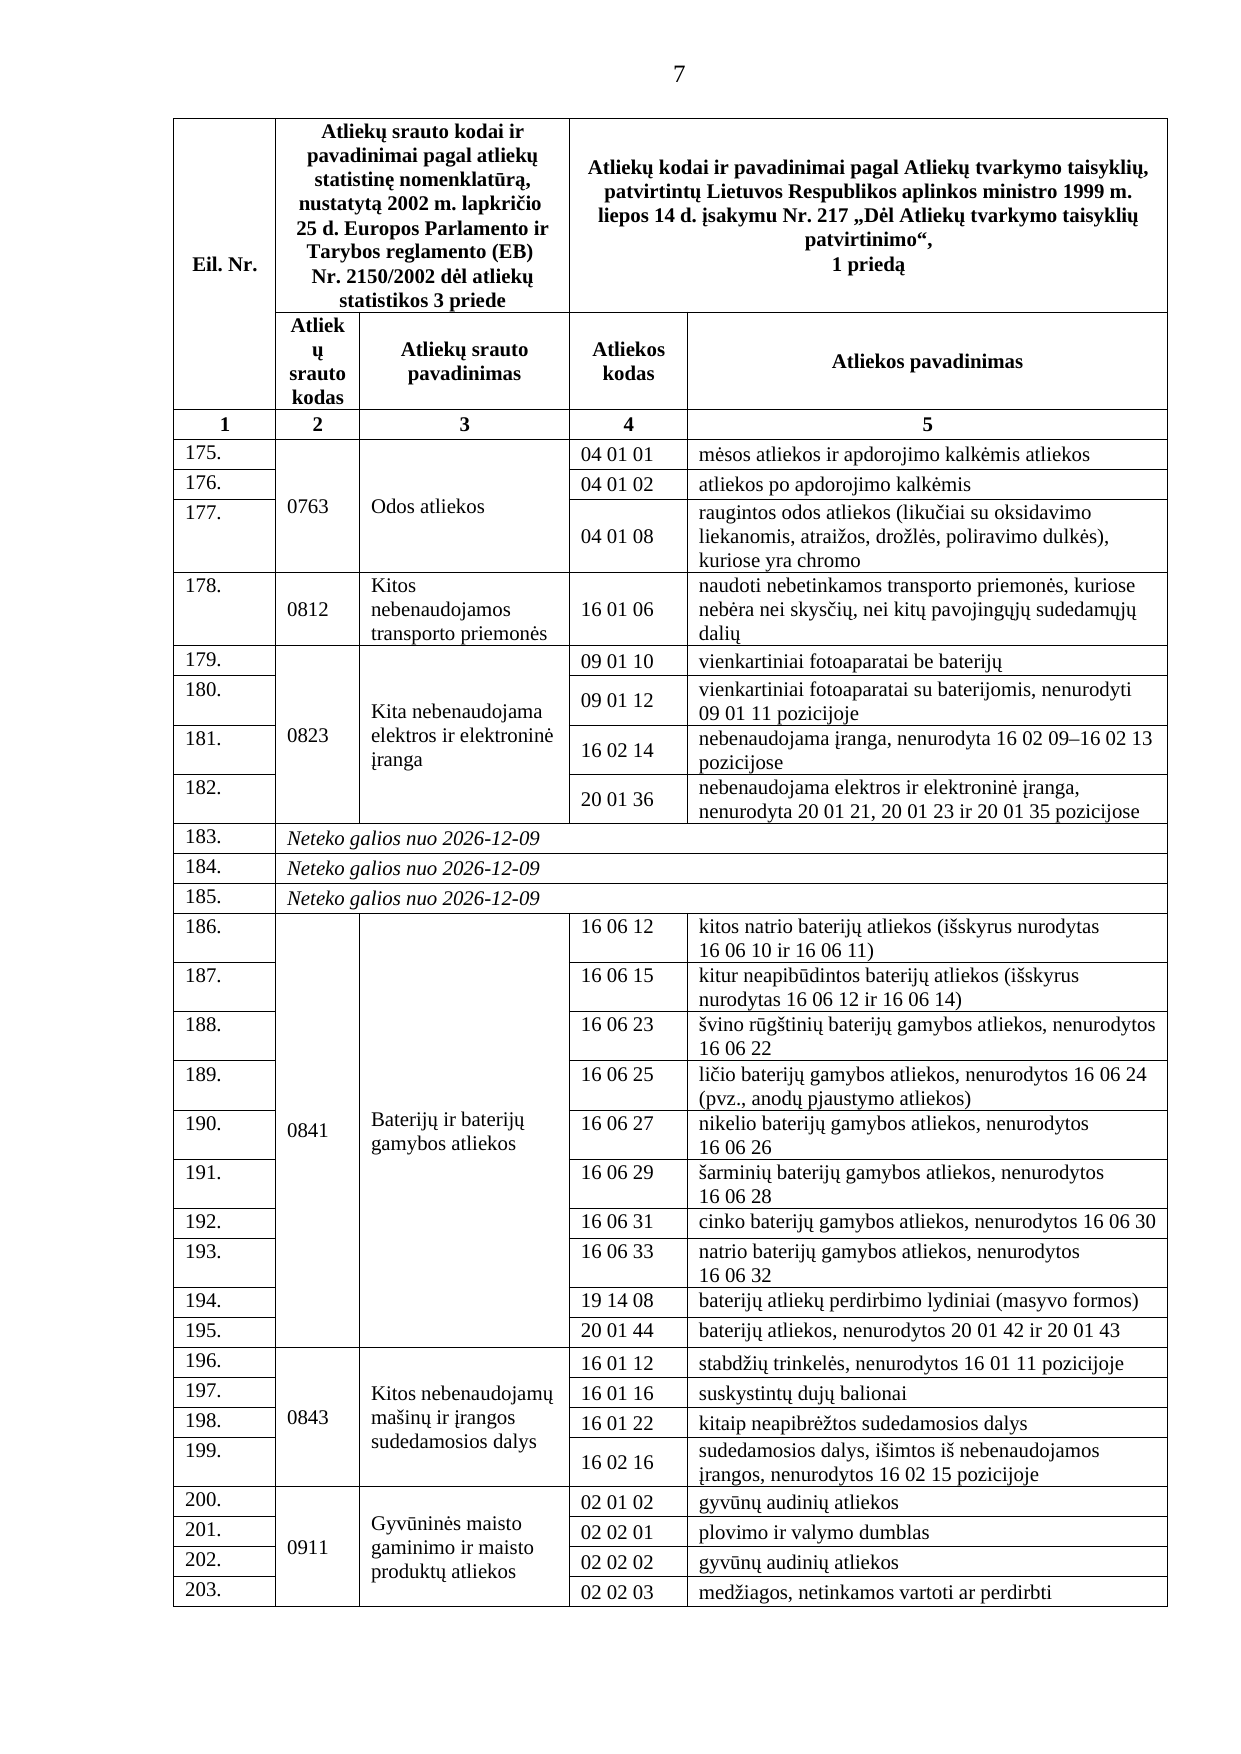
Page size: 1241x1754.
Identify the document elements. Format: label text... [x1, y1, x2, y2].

table_cell Atliekų srauto kodas [276, 313, 359, 409]
table_cell 16 02 16 [570, 1438, 687, 1486]
table_cell ličio baterijų gamybos atliekos, nenurodytos 16 06 24 (pvz., anodų pjaustymo atliekos) [688, 1061, 1167, 1109]
table_cell stabdžių trinkelės, nenurodytos 16 01 11 pozicijoje [688, 1348, 1167, 1377]
table_cell kitur neapibūdintos baterijų atliekos (išskyrus nurodytas 16 06 12 ir 16 06 14) [688, 963, 1167, 1011]
table_cell Neteko galios nuo 2026-12-09 [276, 824, 1167, 853]
table_cell [174, 500, 275, 572]
table_cell švino rūgštinių baterijų gamybos atliekos, nenurodytos 16 06 22 [688, 1012, 1167, 1060]
table_cell [174, 1061, 275, 1109]
table_cell 02 02 01 [570, 1517, 687, 1546]
table_cell kitaip neapibrėžtos sudedamosios dalys [688, 1408, 1167, 1437]
table_cell baterijų atliekų perdirbimo lydiniai (masyvo formos) [688, 1288, 1167, 1317]
table_cell naudoti nebetinkamos transporto priemonės, kuriose nebėra nei skysčių, nei kitų pavojingųjų sudedamųjų dalių [688, 573, 1167, 645]
table_cell 4 [570, 410, 687, 439]
table_header Atliekų srauto kodai ir pavadinimai pagal atliekų statistinę nomenklatūrą, nustatytą 2002 m. lapkričio 25 d. Europos Parlamento ir Tarybos reglamento (EB) Nr. 2150/2002 dėl atliekų statistikos 3 priede [276, 119, 569, 312]
table_header Eil. Nr. [174, 119, 275, 409]
table_cell [174, 963, 275, 1011]
table_cell [174, 775, 275, 823]
table_cell vienkartiniai fotoaparatai be baterijų [688, 646, 1167, 675]
table_cell natrio baterijų gamybos atliekos, nenurodytos 16 06 32 [688, 1239, 1167, 1287]
table_cell 1 [174, 410, 275, 439]
table_cell Neteko galios nuo 2026-12-09 [276, 884, 1167, 913]
table_cell 3 [360, 410, 569, 439]
table_cell Atliekos kodas [570, 313, 687, 409]
table_cell baterijų atliekos, nenurodytos 20 01 42 ir 20 01 43 [688, 1318, 1167, 1347]
table_cell [174, 1239, 275, 1287]
table_cell 16 06 33 [570, 1239, 687, 1287]
table_cell 16 06 12 [570, 914, 687, 962]
table_cell atliekos po apdorojimo kalkėmis [688, 470, 1167, 499]
table_cell [174, 1288, 275, 1317]
table_cell kitos natrio baterijų atliekos (išskyrus nurodytas 16 06 10 ir 16 06 11) [688, 914, 1167, 962]
table_cell 16 01 16 [570, 1378, 687, 1407]
table_cell [174, 1111, 275, 1159]
table_cell Kitos nebenaudojamos transporto priemonės [360, 573, 569, 645]
table_cell [174, 726, 275, 774]
table_cell 20 01 36 [570, 775, 687, 823]
table_cell 02 02 02 [570, 1547, 687, 1576]
table_cell [174, 646, 275, 675]
table_cell [174, 1348, 275, 1377]
table_cell mėsos atliekos ir apdorojimo kalkėmis atliekos [688, 440, 1167, 469]
table_cell 16 01 12 [570, 1348, 687, 1377]
table_cell [174, 1378, 275, 1407]
table_cell 0823 [276, 646, 359, 823]
table_cell [174, 1547, 275, 1576]
table_cell vienkartiniai fotoaparatai su baterijomis, nenurodyti 09 01 11 pozicijoje [688, 676, 1167, 724]
table_cell 04 01 08 [570, 500, 687, 572]
table_cell [174, 824, 275, 853]
table_cell Atliekų srauto pavadinimas [360, 313, 569, 409]
table_cell [174, 914, 275, 962]
table_header Atliekų kodai ir pavadinimai pagal Atliekų tvarkymo taisyklių, patvirtintų Lietuvos Respublikos aplinkos ministro 1999 m. liepos 14 d. įsakymu Nr. 217 „Dėl Atliekų tvarkymo taisyklių patvirtinimo“, 1 priedą [570, 119, 1167, 312]
table_cell 16 06 15 [570, 963, 687, 1011]
table_cell [174, 676, 275, 724]
table_cell sudedamosios dalys, išimtos iš nebenaudojamos įrangos, nenurodytos 16 02 15 pozicijoje [688, 1438, 1167, 1486]
table_cell [174, 1517, 275, 1546]
table_cell Kita nebenaudojama elektros ir elektroninė įranga [360, 646, 569, 823]
table_cell 16 02 14 [570, 726, 687, 774]
table_cell [174, 470, 275, 499]
table_cell 0812 [276, 573, 359, 645]
table_cell [174, 1408, 275, 1437]
table_cell 09 01 10 [570, 646, 687, 675]
table_cell 16 06 31 [570, 1209, 687, 1238]
table_cell 5 [688, 410, 1167, 439]
table_cell 16 06 23 [570, 1012, 687, 1060]
table_cell cinko baterijų gamybos atliekos, nenurodytos 16 06 30 [688, 1209, 1167, 1238]
table_cell Gyvūninės maisto gaminimo ir maisto produktų atliekos [360, 1487, 569, 1606]
table_cell 04 01 01 [570, 440, 687, 469]
table_cell Odos atliekos [360, 440, 569, 572]
table_cell 16 01 22 [570, 1408, 687, 1437]
table_cell [174, 1487, 275, 1516]
table_cell 20 01 44 [570, 1318, 687, 1347]
table_cell [174, 1160, 275, 1208]
table_cell Kitos nebenaudojamų mašinų ir įrangos sudedamosios dalys [360, 1348, 569, 1486]
table_cell 02 01 02 [570, 1487, 687, 1516]
table_cell gyvūnų audinių atliekos [688, 1487, 1167, 1516]
table_cell [174, 884, 275, 913]
table_cell 16 01 06 [570, 573, 687, 645]
table_cell [174, 1438, 275, 1486]
table_cell raugintos odos atliekos (likučiai su oksidavimo liekanomis, atraižos, drožlės, poliravimo dulkės), kuriose yra chromo [688, 500, 1167, 572]
table_cell Neteko galios nuo 2026-12-09 [276, 854, 1167, 883]
table_cell 2 [276, 410, 359, 439]
table_cell nebenaudojama įranga, nenurodyta 16 02 09–16 02 13 pozicijose [688, 726, 1167, 774]
table_cell medžiagos, netinkamos vartoti ar perdirbti [688, 1577, 1167, 1606]
table_cell [174, 1209, 275, 1238]
table_cell Atliekos pavadinimas [688, 313, 1167, 409]
table_cell 02 02 03 [570, 1577, 687, 1606]
table_cell 19 14 08 [570, 1288, 687, 1317]
table_cell 16 06 29 [570, 1160, 687, 1208]
table_cell 0763 [276, 440, 359, 572]
table_cell [174, 1577, 275, 1606]
table_cell nebenaudojama elektros ir elektroninė įranga, nenurodyta 20 01 21, 20 01 23 ir 20 01 35 pozicijose [688, 775, 1167, 823]
table_cell 0843 [276, 1348, 359, 1486]
table_cell [174, 854, 275, 883]
table_cell [174, 573, 275, 645]
table_cell plovimo ir valymo dumblas [688, 1517, 1167, 1546]
table_cell 16 06 25 [570, 1061, 687, 1109]
table_cell gyvūnų audinių atliekos [688, 1547, 1167, 1576]
table_cell šarminių baterijų gamybos atliekos, nenurodytos 16 06 28 [688, 1160, 1167, 1208]
table_cell 04 01 02 [570, 470, 687, 499]
table_cell suskystintų dujų balionai [688, 1378, 1167, 1407]
table_cell 09 01 12 [570, 676, 687, 724]
table_cell [174, 1012, 275, 1060]
table_cell nikelio baterijų gamybos atliekos, nenurodytos 16 06 26 [688, 1111, 1167, 1159]
table_cell 0841 [276, 914, 359, 1347]
table_cell 16 06 27 [570, 1111, 687, 1159]
table_cell [174, 440, 275, 469]
table_cell Baterijų ir baterijų gamybos atliekos [360, 914, 569, 1347]
table_cell [174, 1318, 275, 1347]
table_cell 0911 [276, 1487, 359, 1606]
